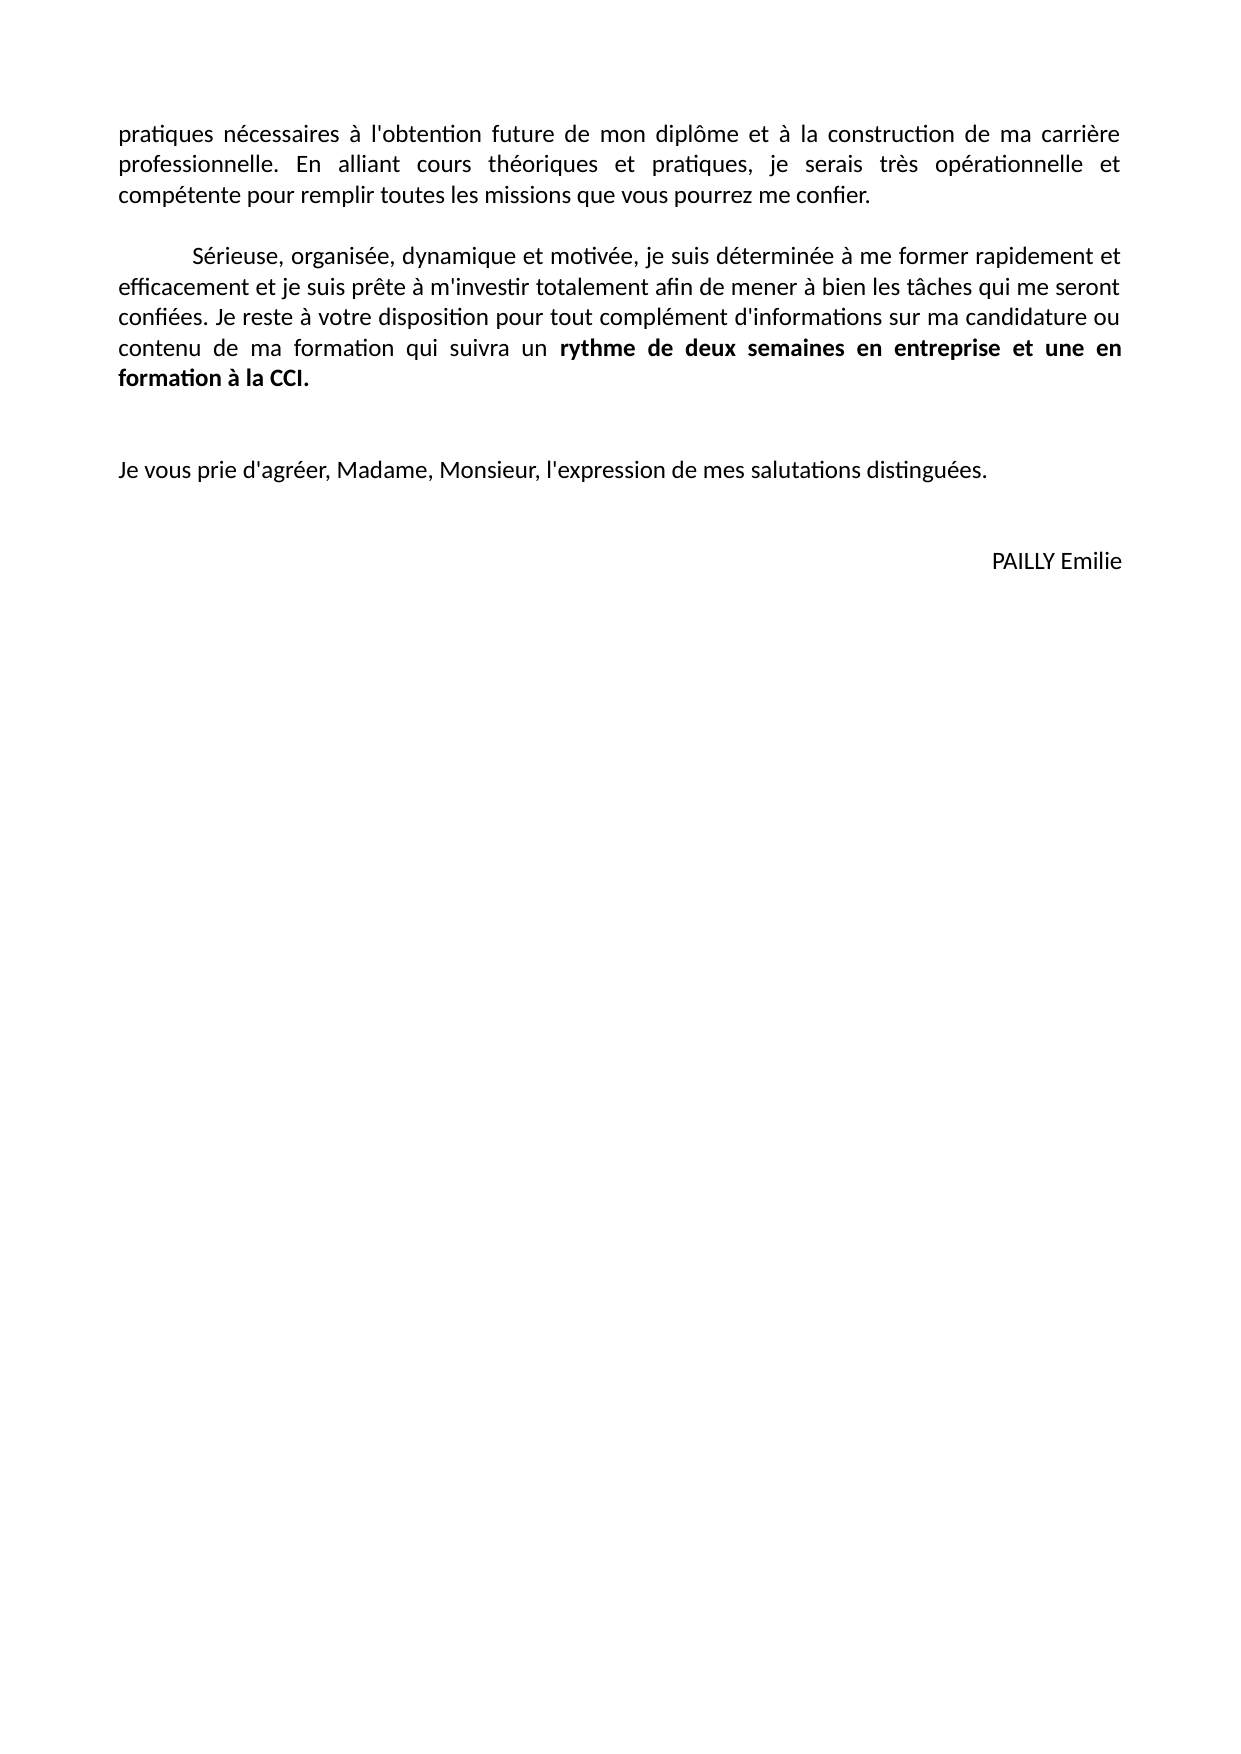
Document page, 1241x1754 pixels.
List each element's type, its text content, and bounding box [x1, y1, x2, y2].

text Je vous prie d'agréer, Madame, Monsieur, l'expression de mes salutations distinguées. [118, 454, 1122, 484]
text pratiques nécessaires à l'obtention future de mon diplôme et à la construction de ma carrière professionnelle. En alliant cours théoriques et pratiques, je serais très opérationnelle et compétente pour remplir toutes les missions que vous pourrez me confier. [118, 118, 1122, 210]
text Sérieuse, organisée, dynamique et motivée, je suis déterminée à me former rapidement et efficacement et je suis prête à m'investir totalement afin de mener à bien les tâches qui me seront confiées. Je reste à votre disposition pour tout complément d'informations sur ma candidature ou contenu de ma formation qui suivra un rythme de deux semaines en entreprise et une en formation à la CCI. [118, 240, 1122, 393]
text PAILLY Emilie [118, 545, 1122, 576]
